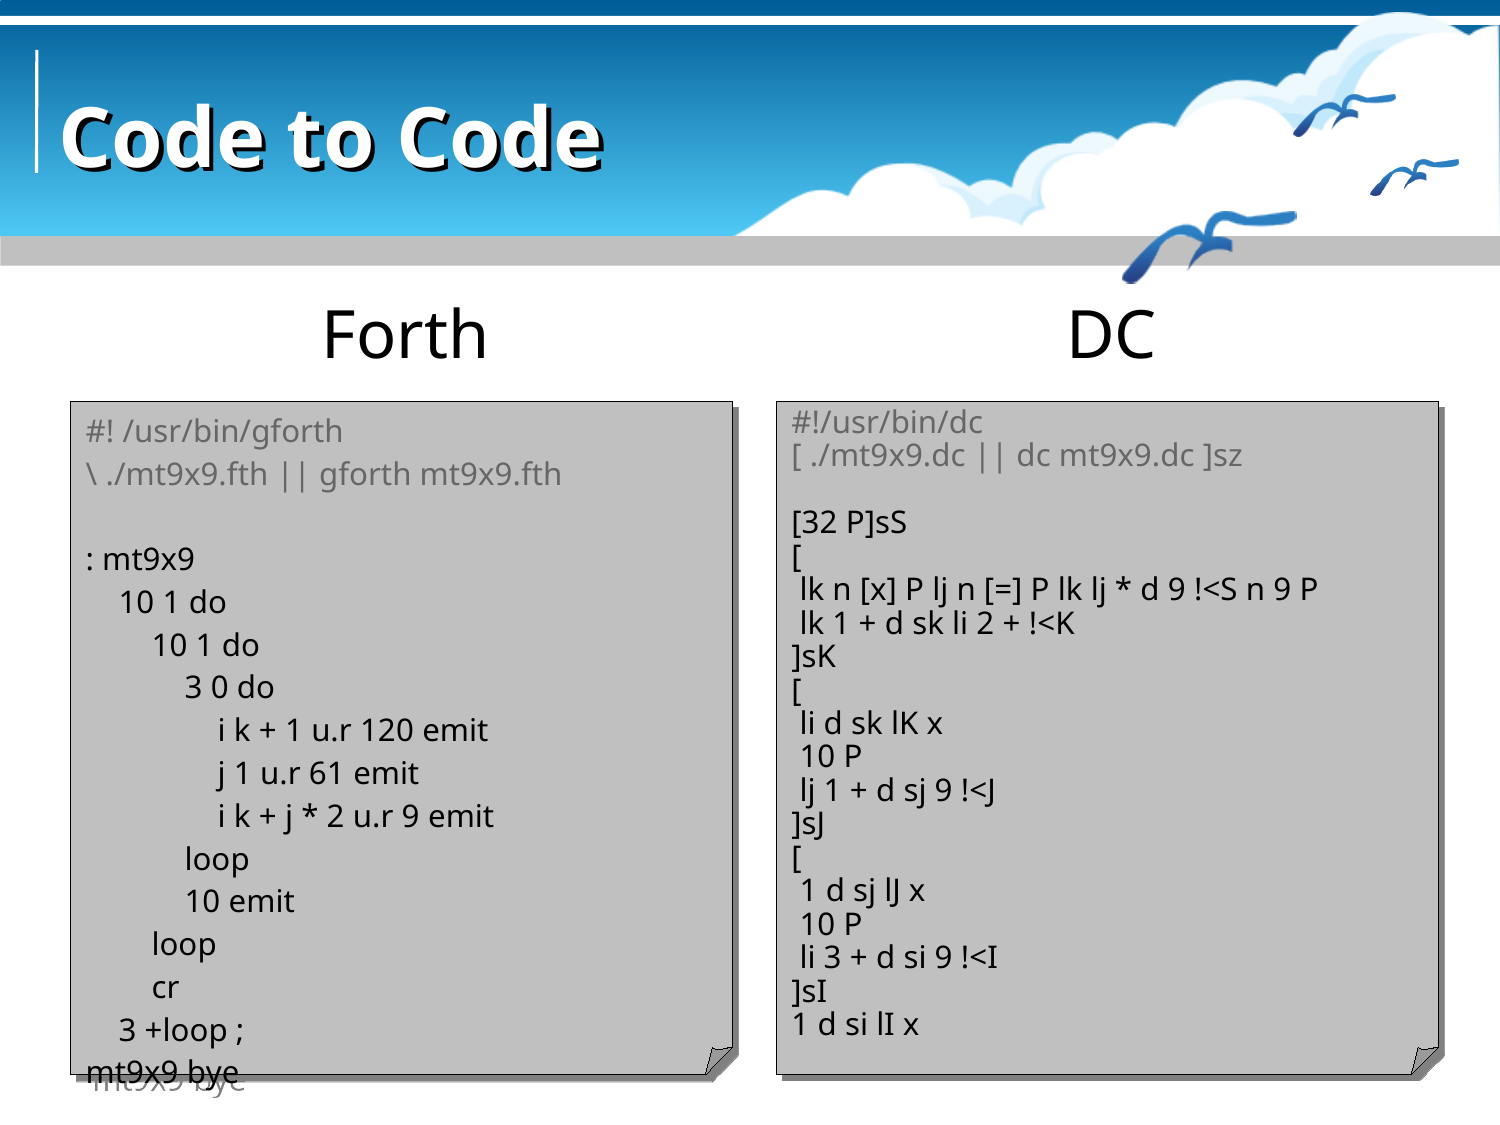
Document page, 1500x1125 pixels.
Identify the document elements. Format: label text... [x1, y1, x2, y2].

title Code to Code [59, 86, 1465, 186]
text_box #! /usr/bin/gforth \ ./mt9x9.fth || gforth mt9x9.fth : mt9x9 10 1 do 10 1 do 3 0 do i k + 1 u.r 120 emit j 1 u.r 61 emit i k + j * 2 u.r 9 emit loop 10 emit loop cr 3 +loop ; mt9x9 bye [70, 401, 733, 1075]
text_box DC [1051, 283, 1188, 388]
picture [730, 12, 1500, 284]
text_box #!/usr/bin/dc [ ./mt9x9.dc || dc mt9x9.dc ]sz [32 P]sS [ lk n [x] P lj n [=] P lk lj * d 9 !<S n 9 P lk 1 + d sk li 2 + !<K ]sK [ li d sk lK x 10 P lj 1 + d sj 9 !<J ]sJ [ 1 d sj lJ x 10 P li 3 + d si 9 !<I ]sI 1 d si lI x [776, 401, 1439, 1075]
text_box Forth [307, 283, 532, 388]
